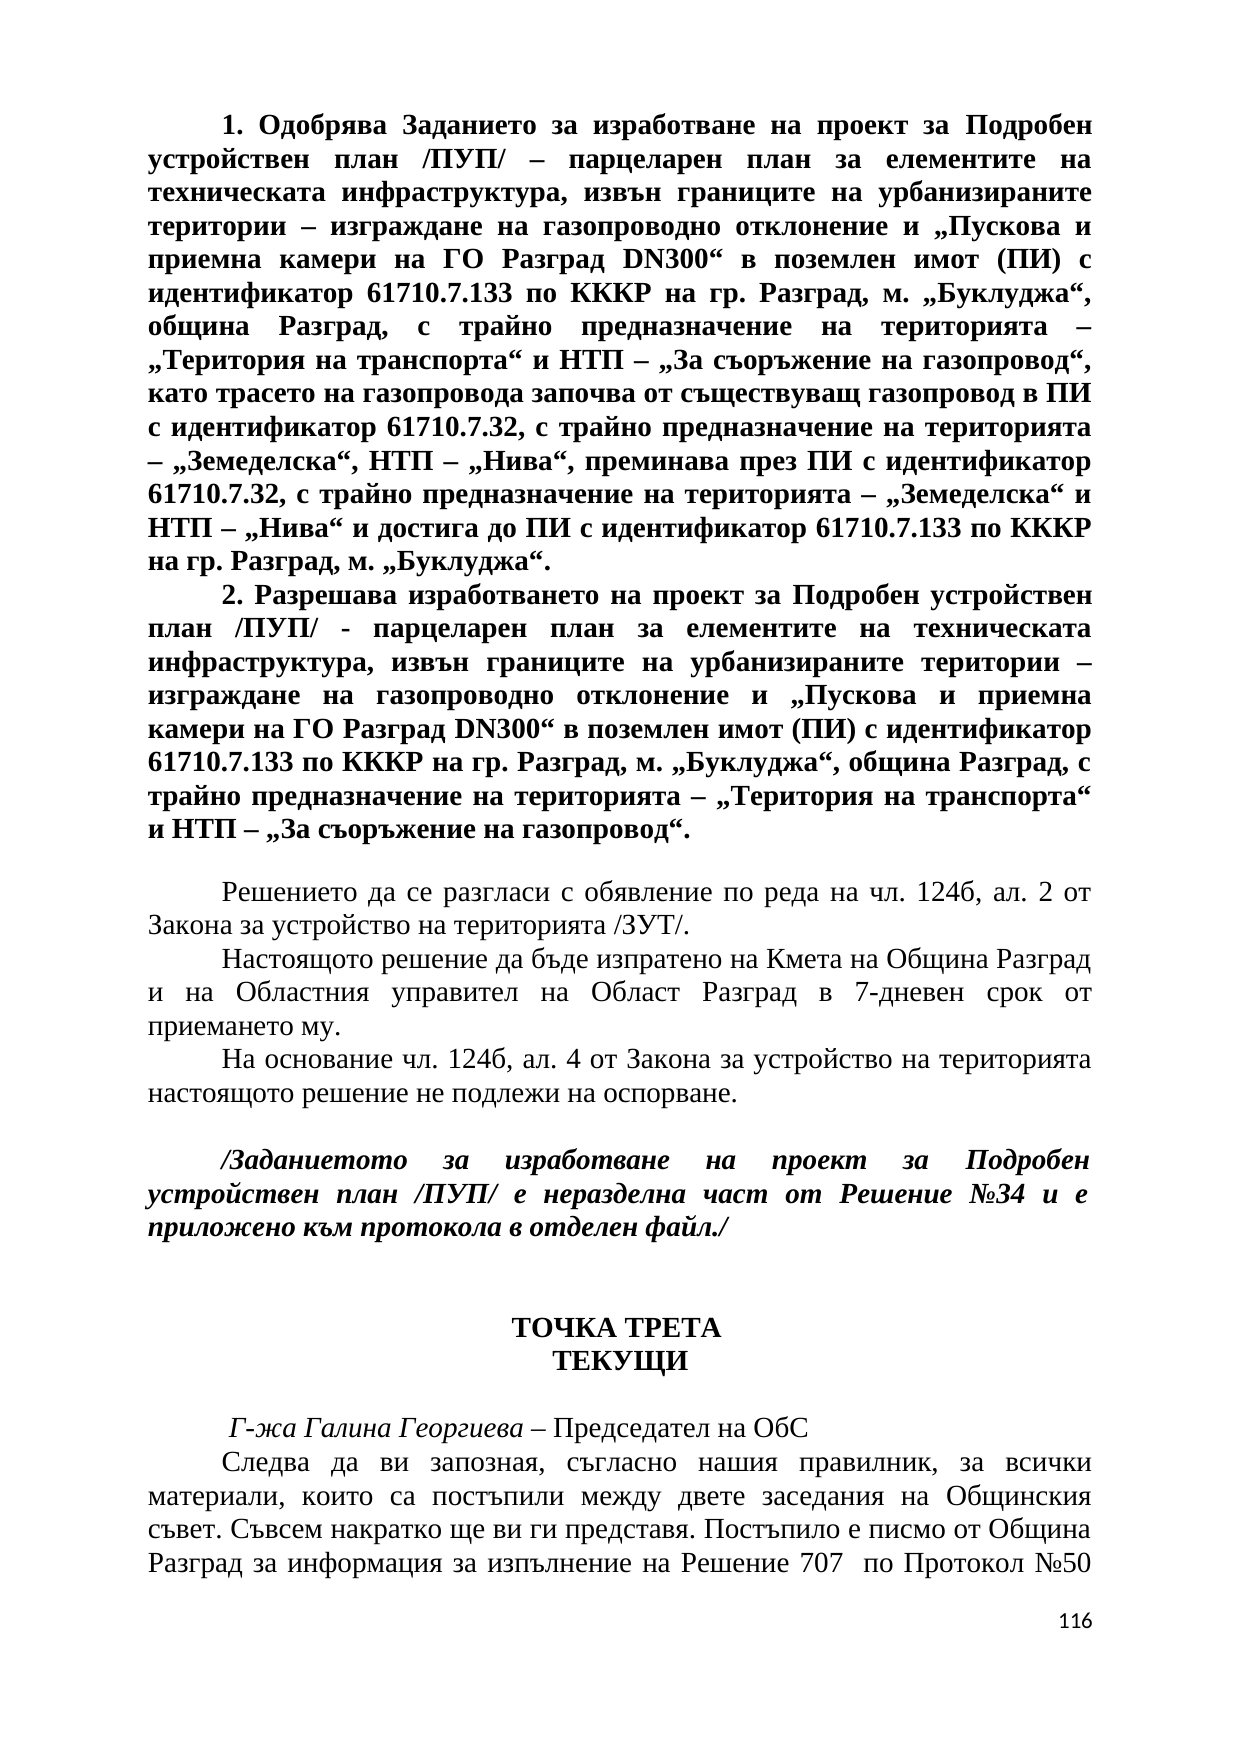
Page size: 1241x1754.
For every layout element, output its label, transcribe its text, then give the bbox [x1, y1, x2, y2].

text ТОЧКА ТРЕТА [148, 1310, 1093, 1343]
text На основание чл. 124б, ал. 4 от Закона за устройство на територията настоящото решение не подлежи на оспорване. [148, 1042, 1093, 1109]
text 2. Разрешава изработването на проект за Подробен устройствен план /ПУП/ - парцеларен план за елементите на техническата инфраструктура, извън границите на урбанизираните територии – изграждане на газопроводно отклонение и „Пускова и приемна камери на ГО Разград DN300“ в поземлен имот (ПИ) с идентификатор 61710.7.133 по КККР на гр. Разград, м. „Буклуджа“, община Разград, с трайно предназначение на територията – „Територия на транспорта“ и НТП – „За съоръжение на газопровод“. [148, 577, 1093, 845]
text ТЕКУЩИ [148, 1343, 1093, 1377]
text Г-жа Галина Георгиева – Председател на ОбС [148, 1411, 1093, 1444]
text Настоящото решение да бъде изпратено на Кмета на Община Разград и на Областния управител на Област Разград в 7-дневен срок от приемането му. [148, 941, 1093, 1042]
text /Заданиетото за изработване на проект за Подробен устройствен план /ПУП/ е неразделна част от Решение №34 и е приложено към протокола в отделен файл./ [148, 1142, 1093, 1243]
text Решението да се разгласи с обявление по реда на чл. 124б, ал. 2 от Закона за устройство на територията /ЗУТ/. [148, 874, 1093, 941]
text 1. Одобрява Заданието за изработване на проект за Подробен устройствен план /ПУП/ – парцеларен план за елементите на техническата инфраструктура, извън границите на урбанизираните територии – изграждане на газопроводно отклонение и „Пускова и приемна камери на ГО Разград DN300“ в поземлен имот (ПИ) с идентификатор 61710.7.133 по КККР на гр. Разград, м. „Буклуджа“, община Разград, с трайно предназначение на територията – „Територия на транспорта“ и НТП – „За съоръжение на газопровод“, като трасето на газопровода започва от съществуващ газопровод в ПИ с идентификатор 61710.7.32, с трайно предназначение на територията – „Земеделска“, НТП – „Нива“, преминава през ПИ с идентификатор 61710.7.32, с трайно предназначение на територията – „Земеделска“ и НТП – „Нива“ и достига до ПИ с идентификатор 61710.7.133 по КККР на гр. Разград, м. „Буклуджа“. [148, 107, 1093, 577]
text Следва да ви запозная, съгласно нашия правилник, за всички материали, които са постъпили между двете заседания на Общинския съвет. Съвсем накратко ще ви ги представя. Постъпило е писмо от Община Разград за информация за изпълнение на Решение 707 по Протокол №50 [148, 1444, 1093, 1578]
